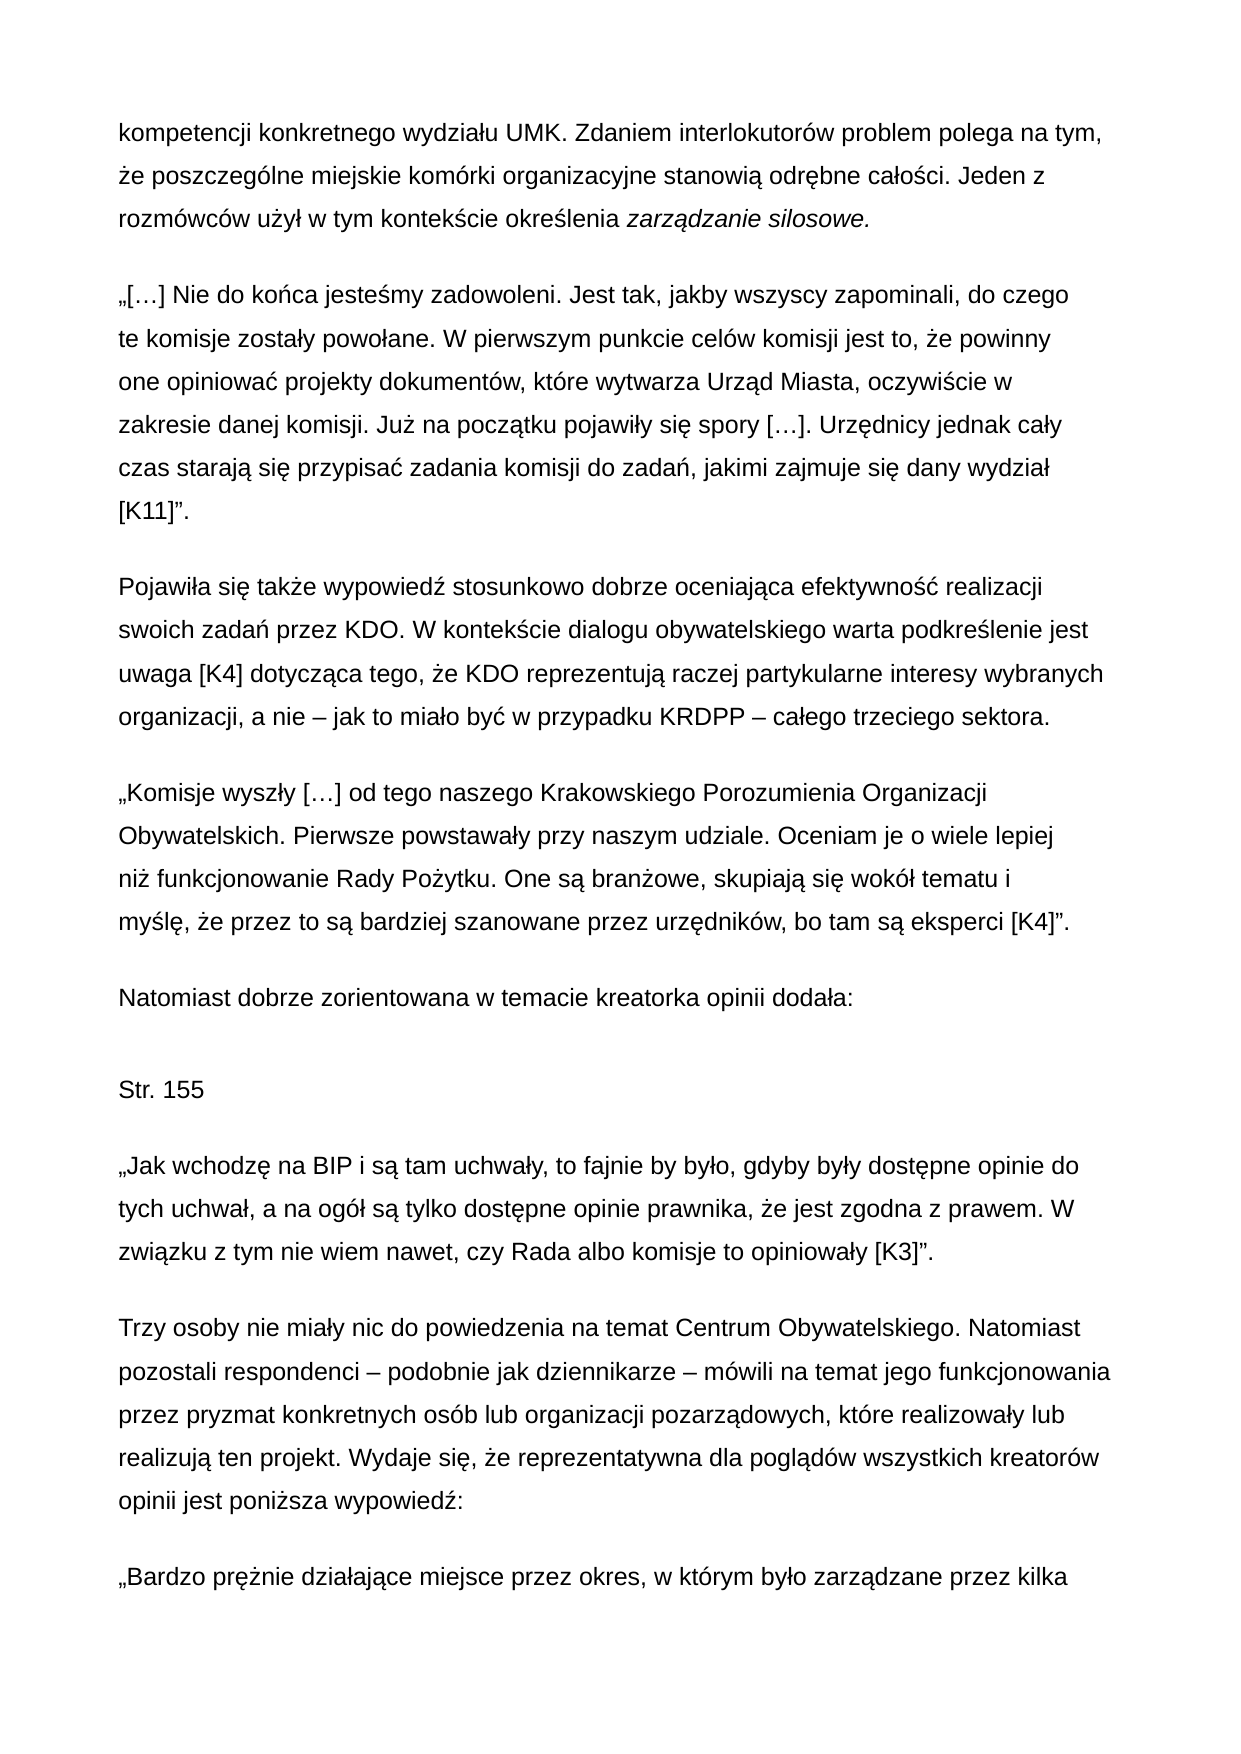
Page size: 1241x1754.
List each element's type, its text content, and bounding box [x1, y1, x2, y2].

text Natomiast dobrze zorientowana w temacie kreatorka opinii dodała: [118, 983, 1122, 1012]
text „Bardzo prężnie działające miejsce przez okres, w którym było zarządzane przez kilka [118, 1529, 1122, 1624]
text kompetencji konkretnego wydziału UMK. Zdaniem interlokutorów problem polega na tym, że poszczególne miejskie komórki organizacyjne stanowią odrębne całości. Jeden z rozmówców użył w tym kontekście określenia zarządzanie silosowe. [118, 118, 1122, 233]
text Trzy osoby nie miały nic do powiedzenia na temat Centrum Obywatelskiego. Natomiast pozostali respondenci – podobnie jak dziennikarze – mówili na temat jego funkcjonowania przez pryzmat konkretnych osób lub organizacji pozarządowych, które realizowały lub realizują ten projekt. Wydaje się, że reprezentatywna dla poglądów wszystkich kreatorów opinii jest poniższa wypowiedź: [118, 1313, 1122, 1515]
text „[…] Nie do końca jesteśmy zadowoleni. Jest tak, jakby wszyscy zapominali, do czego te komisje zostały powołane. W pierwszym punkcie celów komisji jest to, że powinny one opiniować projekty dokumentów, które wytwarza Urząd Miasta, oczywiście w zakresie danej komisji. Już na początku pojawiły się spory […]. Urzędnicy jednak cały czas starają się przypisać zadania komisji do zadań, jakimi zajmuje się dany wydział [K11]”. [118, 247, 1122, 558]
text Str. 155 [118, 1075, 1122, 1104]
text „Komisje wyszły […] od tego naszego Krakowskiego Porozumienia Organizacji Obywatelskich. Pierwsze powstawały przy naszym udziale. Oceniam je o wiele lepiej niż funkcjonowanie Rady Pożytku. One są branżowe, skupiają się wokół tematu i myślę, że przez to są bardziej szanowane przez urzędników, bo tam są eksperci [K4]”. [118, 745, 1122, 969]
text Pojawiła się także wypowiedź stosunkowo dobrze oceniająca efektywność realizacji swoich zadań przez KDO. W kontekście dialogu obywatelskiego warta podkreślenie jest uwaga [K4] dotycząca tego, że KDO reprezentują raczej partykularne interesy wybranych organizacji, a nie – jak to miało być w przypadku KRDPP – całego trzeciego sektora. [118, 572, 1122, 730]
text „Jak wchodzę na BIP i są tam uchwały, to fajnie by było, gdyby były dostępne opinie do tych uchwał, a na ogół są tylko dostępne opinie prawnika, że jest zgodna z prawem. W związku z tym nie wiem nawet, czy Rada albo komisje to opiniowały [K3]”. [118, 1118, 1122, 1299]
